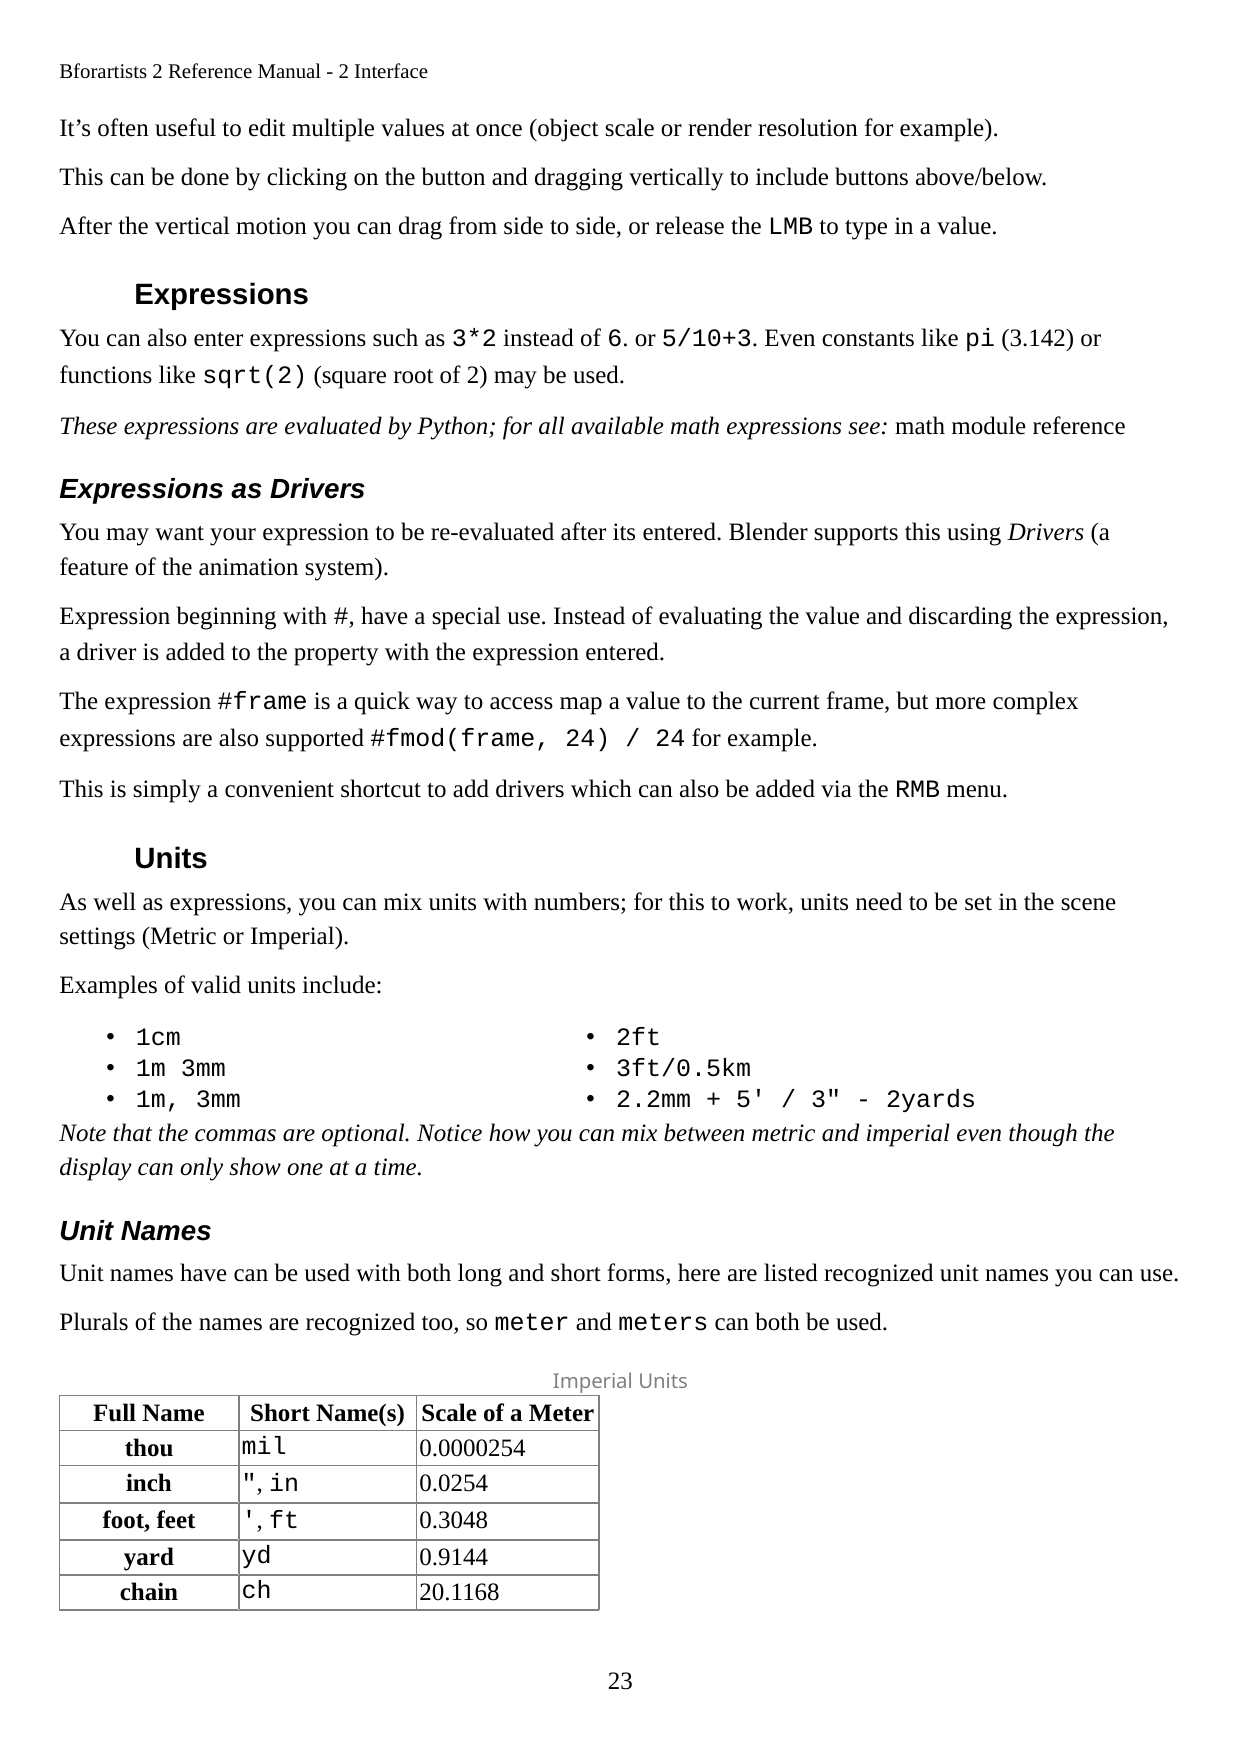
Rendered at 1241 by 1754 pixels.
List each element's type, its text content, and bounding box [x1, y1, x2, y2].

table_cell 0.0254 [417, 1466, 598, 1502]
table_header Short Name(s) [240, 1396, 416, 1430]
table_cell 0.9144 [417, 1541, 598, 1574]
text These expressions are evaluated by Python; for all available math expressions see: math module reference [59, 411, 1181, 440]
text Examples of valid units include: [59, 970, 1181, 999]
table_cell chain [60, 1576, 238, 1609]
table_cell inch [60, 1466, 238, 1502]
text Plurals of the names are recognized too, so meter and meters can both be used. [59, 1307, 1181, 1338]
table_cell foot, feet [60, 1504, 238, 1539]
table_cell ", in [240, 1466, 416, 1502]
table_cell yd [240, 1541, 416, 1574]
text Note that the commas are optional. Notice how you can mix between metric and imperial even though the display can only show one at a time. [59, 1118, 1181, 1181]
subtitle Unit Names [59, 1214, 1181, 1246]
text After the vertical motion you can drag from side to side, or release the LMB to type in a value. [59, 211, 1181, 242]
subtitle Expressions as Drivers [59, 473, 1181, 505]
table_header Full Name [60, 1396, 238, 1430]
text Unit names have can be used with both long and short forms, here are listed recognized unit names you can use. [59, 1258, 1181, 1287]
table_cell mil [240, 1431, 416, 1465]
text The expression #frame is a quick way to access map a value to the current frame, but more complex expressions are also supported #fmod(frame, 24) / 24 for example. [59, 686, 1181, 754]
table_cell 20.1168 [417, 1576, 598, 1609]
table_header Scale of a Meter [417, 1396, 598, 1430]
text Imperial Units [59, 1364, 1181, 1395]
table_cell thou [60, 1431, 238, 1465]
table_cell ', ft [240, 1504, 416, 1539]
text You may want your expression to be re-evaluated after its entered. Blender supports this using Drivers (a feature of the animation system). [59, 517, 1181, 580]
table_cell 0.3048 [417, 1504, 598, 1539]
table_cell 0.0000254 [417, 1431, 598, 1465]
text You can also enter expressions such as 3*2 instead of 6. or 5/10+3. Even constants like pi (3.142) or functions like sqrt(2) (square root of 2) may be used. [59, 323, 1181, 391]
text This can be done by clicking on the button and dragging vertically to include buttons above/below. [59, 162, 1181, 190]
text Expression beginning with #, have a special use. Instead of evaluating the value and discarding the expression, a driver is added to the property with the expression entered. [59, 601, 1181, 666]
subtitle Expressions [59, 277, 1181, 311]
table_header 2ft 3ft/0.5km 2.2mm + 5' / 3" - 2yards [539, 1020, 1122, 1118]
text It’s often useful to edit multiple values at once (object scale or render resolution for example). [59, 113, 1181, 141]
subtitle Units [59, 841, 1181, 874]
table_cell ch [240, 1576, 416, 1609]
table_cell yard [60, 1541, 238, 1574]
text This is simply a convenient shortcut to add drivers which can also be added via the RMB menu. [59, 774, 1181, 805]
table_header 1cm 1m 3mm 1m, 3mm [59, 1020, 539, 1118]
text As well as expressions, you can mix units with numbers; for this to work, units need to be set in the scene settings (Metric or Imperial). [59, 887, 1181, 950]
